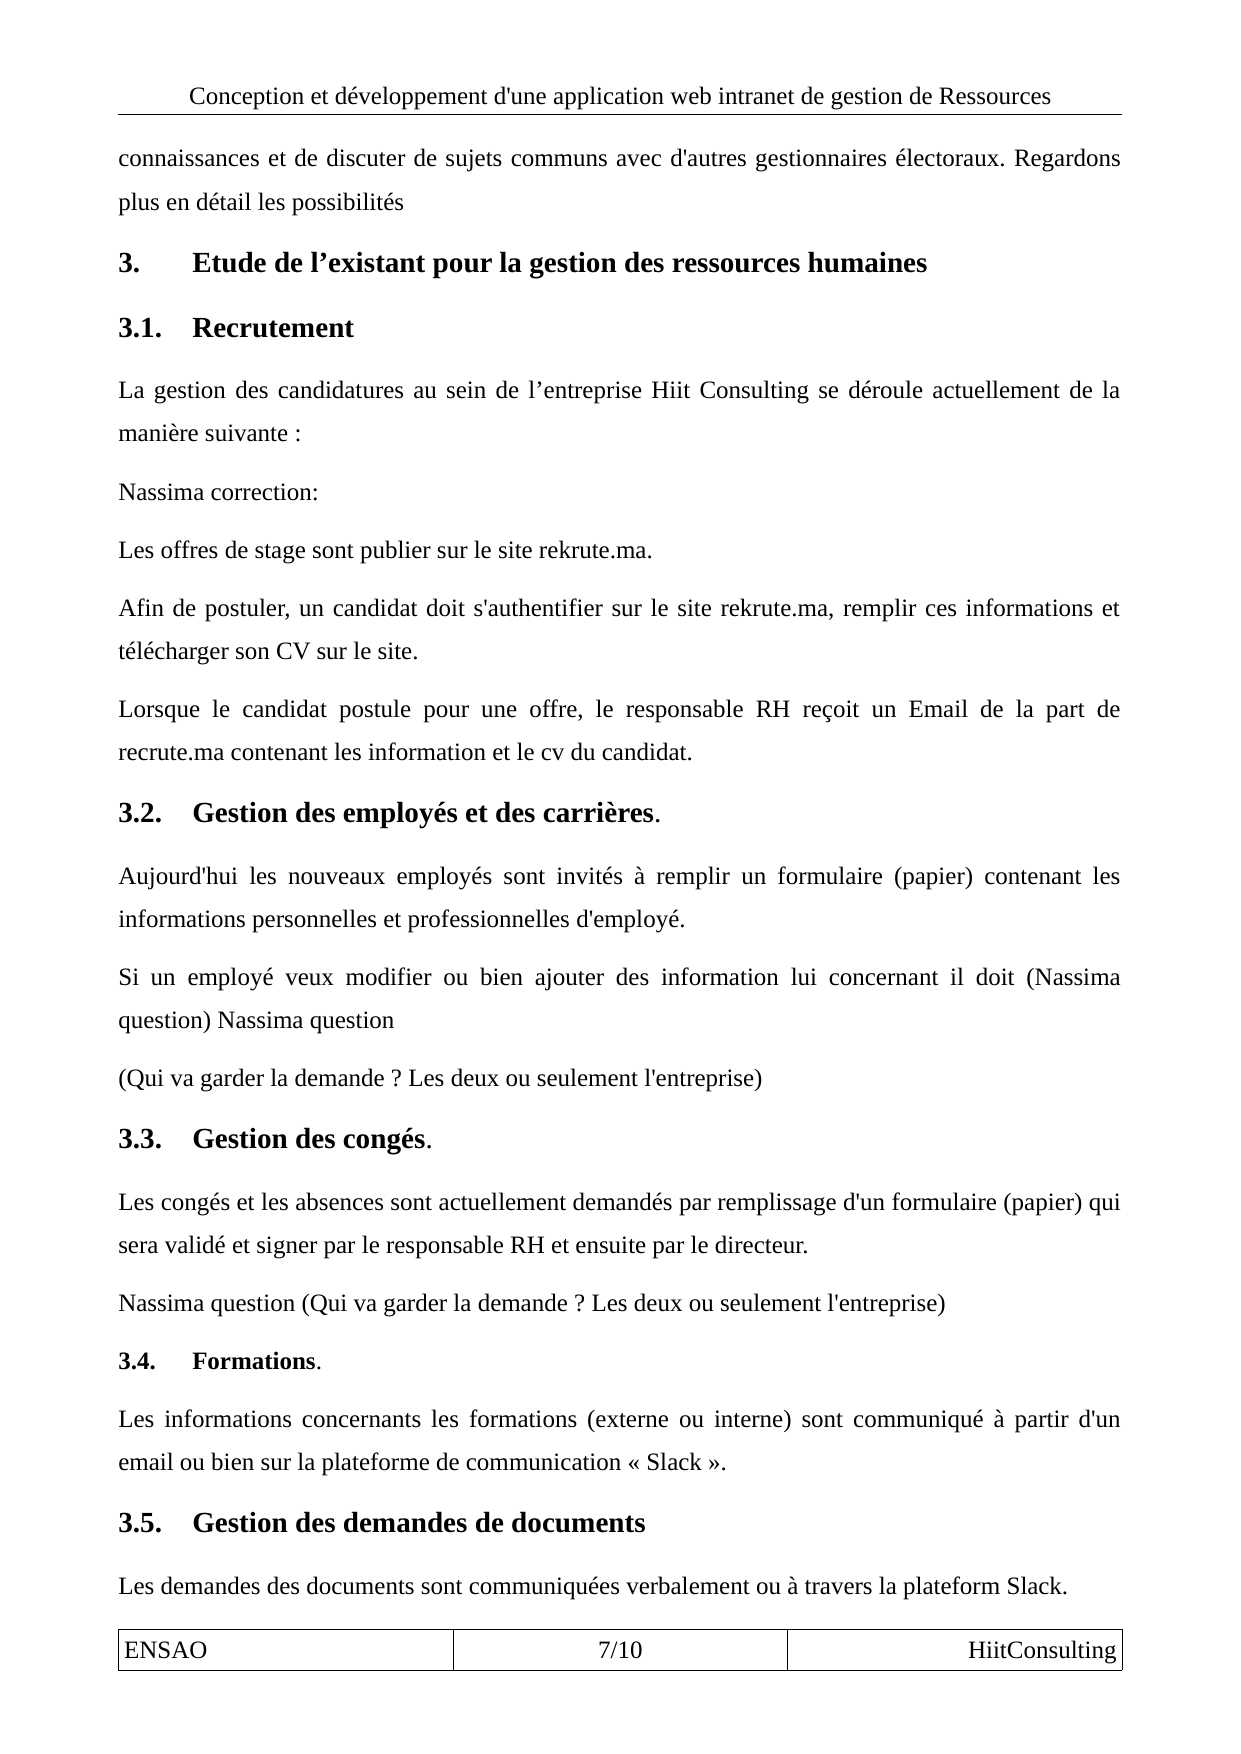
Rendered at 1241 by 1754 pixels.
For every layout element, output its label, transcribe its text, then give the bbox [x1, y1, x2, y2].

text 3.5. Gestion des demandes de documents [118, 1505, 1122, 1539]
text Si un employé veux modifier ou bien ajouter des information lui concernant il doit (Nassima question) Nassima question [118, 962, 1122, 1034]
text connaissances et de discuter de sujets communs avec d'autres gestionnaires électoraux. Regardons plus en détail les possibilités [118, 143, 1122, 215]
text Les offres de stage sont publier sur le site rekrute.ma. [118, 535, 1122, 563]
text La gestion des candidatures au sein de l’entreprise Hiit Consulting se déroule actuellement de la manière suivante : [118, 375, 1122, 447]
text Les congés et les absences sont actuellement demandés par remplissage d'un formulaire (papier) qui sera validé et signer par le responsable RH et ensuite par le directeur. [118, 1187, 1122, 1258]
text (Qui va garder la demande ? Les deux ou seulement l'entreprise) [118, 1063, 1122, 1092]
text 3.3. Gestion des congés. [118, 1121, 1122, 1155]
text 3.1. Recrutement [118, 310, 1122, 344]
text Les demandes des documents sont communiquées verbalement ou à travers la plateform Slack. [118, 1571, 1122, 1599]
text Afin de postuler, un candidat doit s'authentifier sur le site rekrute.ma, remplir ces informations et télécharger son CV sur le site. [118, 593, 1122, 665]
text Lorsque le candidat postule pour une offre, le responsable RH reçoit un Email de la part de recrute.ma contenant les information et le cv du candidat. [118, 694, 1122, 766]
text Aujourd'hui les nouveaux employés sont invités à remplir un formulaire (papier) contenant les informations personnelles et professionnelles d'employé. [118, 861, 1122, 933]
text Nassima correction: [118, 477, 1122, 505]
text 3.2. Gestion des employés et des carrières. [118, 795, 1122, 829]
text 3. Etude de l’existant pour la gestion des ressources humaines [118, 245, 1122, 278]
text Nassima question (Qui va garder la demande ? Les deux ou seulement l'entreprise) [118, 1288, 1122, 1317]
text 3.4. Formations. [118, 1346, 1122, 1375]
text Les informations concernants les formations (externe ou interne) sont communiqué à partir d'un email ou bien sur la plateforme de communication « Slack ». [118, 1404, 1122, 1476]
